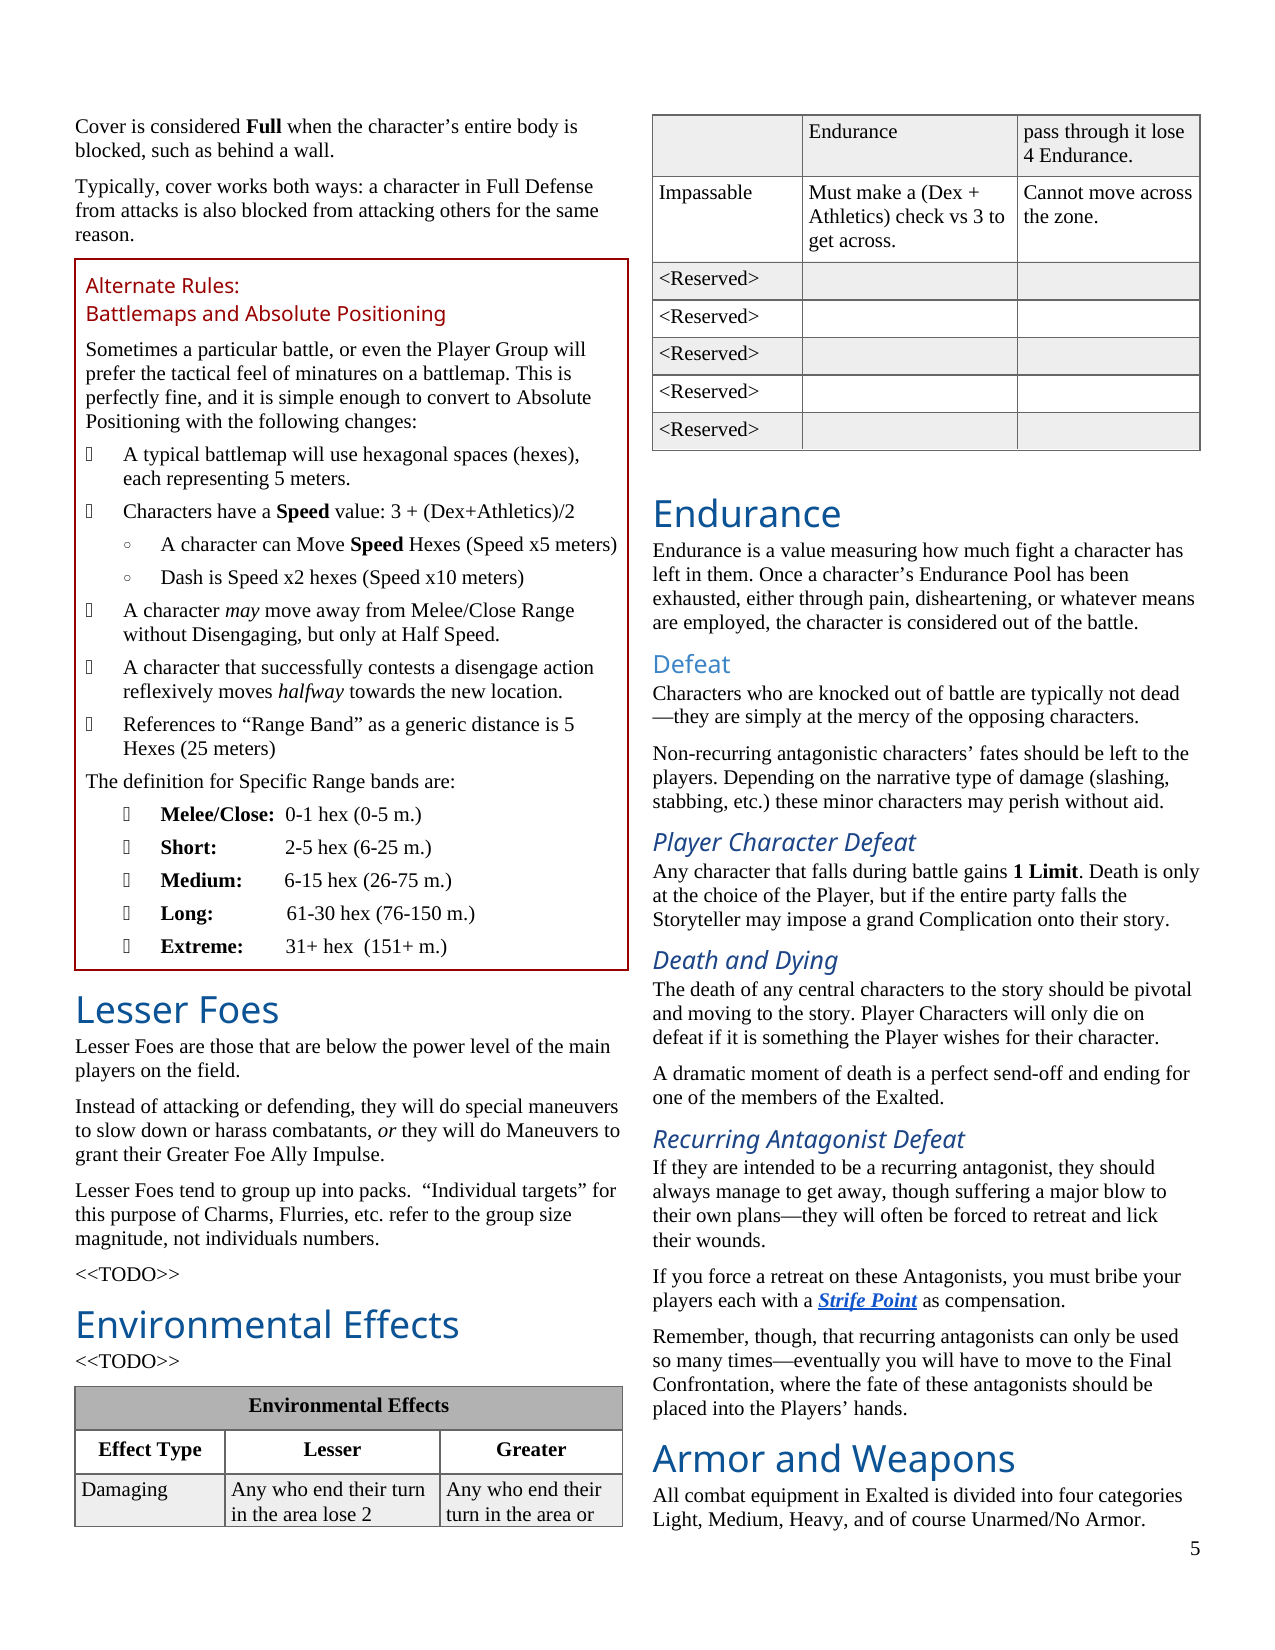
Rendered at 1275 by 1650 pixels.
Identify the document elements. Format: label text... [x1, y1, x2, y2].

subtitle Defeat [652, 646, 1200, 680]
text Cover is considered Full when the character’s entire body is blocked, such as behind a wall. [75, 114, 622, 162]
text Remember, though, that recurring antagonists can only be used so many times—eventually you will have to move to the Final Confrontation, where the fate of these antagonists should be placed into the Players’ hands. [652, 1324, 1200, 1420]
subtitle Environmental Effects [75, 1298, 622, 1349]
text Non-recurring antagonistic characters’ fates should be left to the players. Depending on the narrative type of damage (slashing, stabbing, etc.) these minor characters may perish without aid. [652, 741, 1200, 813]
table_cell Impassable [653, 177, 802, 261]
table_cell <Reserved> [653, 413, 802, 449]
table_cell Effect Type [76, 1431, 224, 1473]
table_cell <Reserved> [653, 301, 802, 337]
table_header Environmental Effects [76, 1387, 622, 1429]
table_cell [803, 263, 1017, 299]
text Characters who are knocked out of battle are typically not dead—they are simply at the mercy of the opposing characters. [652, 680, 1200, 728]
text A dramatic moment of death is a perfect send-off and ending for one of the members of the Exalted. [652, 1061, 1200, 1109]
table_cell Any who end their turn in the area or [441, 1475, 622, 1526]
table_cell <Reserved> [653, 263, 802, 299]
table_cell [803, 413, 1017, 449]
text Lesser Foes tend to group up into packs. “Individual targets” for this purpose of Charms, Flurries, etc. refer to the group size magnitude, not individuals numbers. [75, 1178, 622, 1250]
table_cell [803, 376, 1017, 412]
table_cell [803, 301, 1017, 337]
text Endurance is a value measuring how much fight a character has left in them. Once a character’s Endurance Pool has been exhausted, either through pain, disheartening, or whatever means are employed, the character is considered out of the battle. [652, 538, 1200, 634]
text All combat equipment in Exalted is divided into four categories Light, Medium, Heavy, and of course Unarmed/No Armor. [652, 1483, 1200, 1531]
text Any character that falls during battle gains 1 Limit. Death is only at the choice of the Player, but if the entire party falls the Storyteller may impose a grand Complication onto their story. [652, 859, 1200, 931]
table_cell Cannot move across the zone. [1018, 177, 1199, 261]
table_cell Endurance [803, 116, 1017, 176]
table_cell pass through it lose 4 Endurance. [1018, 116, 1199, 176]
table_cell [1018, 338, 1199, 374]
subtitle Armor and Weapons [652, 1432, 1200, 1483]
text Lesser Foes are those that are below the power level of the main players on the field. [75, 1034, 622, 1082]
table_cell <Reserved> [653, 338, 802, 374]
table_cell [803, 338, 1017, 374]
table_cell [1018, 376, 1199, 412]
subtitle Death and Dying [652, 943, 1200, 977]
table_cell Must make a (Dex + Athletics) check vs 3 to get across. [803, 177, 1017, 261]
table_cell [1018, 263, 1199, 299]
table_header Alternate Rules: Battlemaps and Absolute Positioning Sometimes a particular battle, or even the Player Group will prefer the tactical feel of minatures on a battlemap. This is perfectly fine, and it is simple enough to convert to Absolute Positioning with the following changes: A typical battlemap will use hexagonal spaces (hexes), each representing 5 meters. Characters have a Speed value: 3 + (Dex+Athletics)/2 A character can Move Speed Hexes (Speed x5 meters) Dash is Speed x2 hexes (Speed x10 meters) A character may move away from Melee/Close Range without Disengaging, but only at Half Speed. A character that successfully contests a disengage action reflexively moves halfway towards the new location. References to “Range Band” as a generic distance is 5 Hexes (25 meters) The definition for Specific Range bands are: Melee/Close: 0-1 hex (0-5 m.) Short: 2-5 hex (6-25 m.) Medium: 6-15 hex (26-75 m.) Long: 61-30 hex (76-150 m.) Extreme: 31+ hex (151+ m.) [76, 260, 627, 969]
table_cell Any who end their turn in the area lose 2 [226, 1475, 439, 1526]
table_cell [1018, 413, 1199, 449]
text If you force a retreat on these Antagonists, you must bribe your players each with a Strife Point as compensation. [652, 1263, 1200, 1312]
table_cell Lesser [226, 1431, 439, 1473]
text If they are intended to be a recurring antagonist, they should always manage to get away, though suffering a major blow to their own plans—they will often be forced to retreat and lick their wounds. [652, 1155, 1200, 1252]
table_cell Damaging [76, 1475, 224, 1526]
text Instead of attacking or defending, they will do special maneuvers to slow down or harass combatants, or they will do Maneuvers to grant their Greater Foe Ally Impulse. [75, 1094, 622, 1166]
table_cell Greater [441, 1431, 622, 1473]
table_cell [653, 116, 802, 176]
text The death of any central characters to the story should be pivotal and moving to the story. Player Characters will only die on defeat if it is something the Player wishes for their character. [652, 977, 1200, 1049]
subtitle Lesser Foes [75, 983, 622, 1034]
subtitle Endurance [652, 487, 1200, 538]
subtitle Recurring Antagonist Defeat [652, 1121, 1200, 1155]
text <<TODO>> [75, 1349, 622, 1373]
text Typically, cover works both ways: a character in Full Defense from attacks is also blocked from attacking others for the same reason. [75, 174, 622, 246]
text <<TODO>> [75, 1262, 622, 1286]
table_cell <Reserved> [653, 376, 802, 412]
subtitle Player Character Defeat [652, 825, 1200, 859]
table_cell [1018, 301, 1199, 337]
